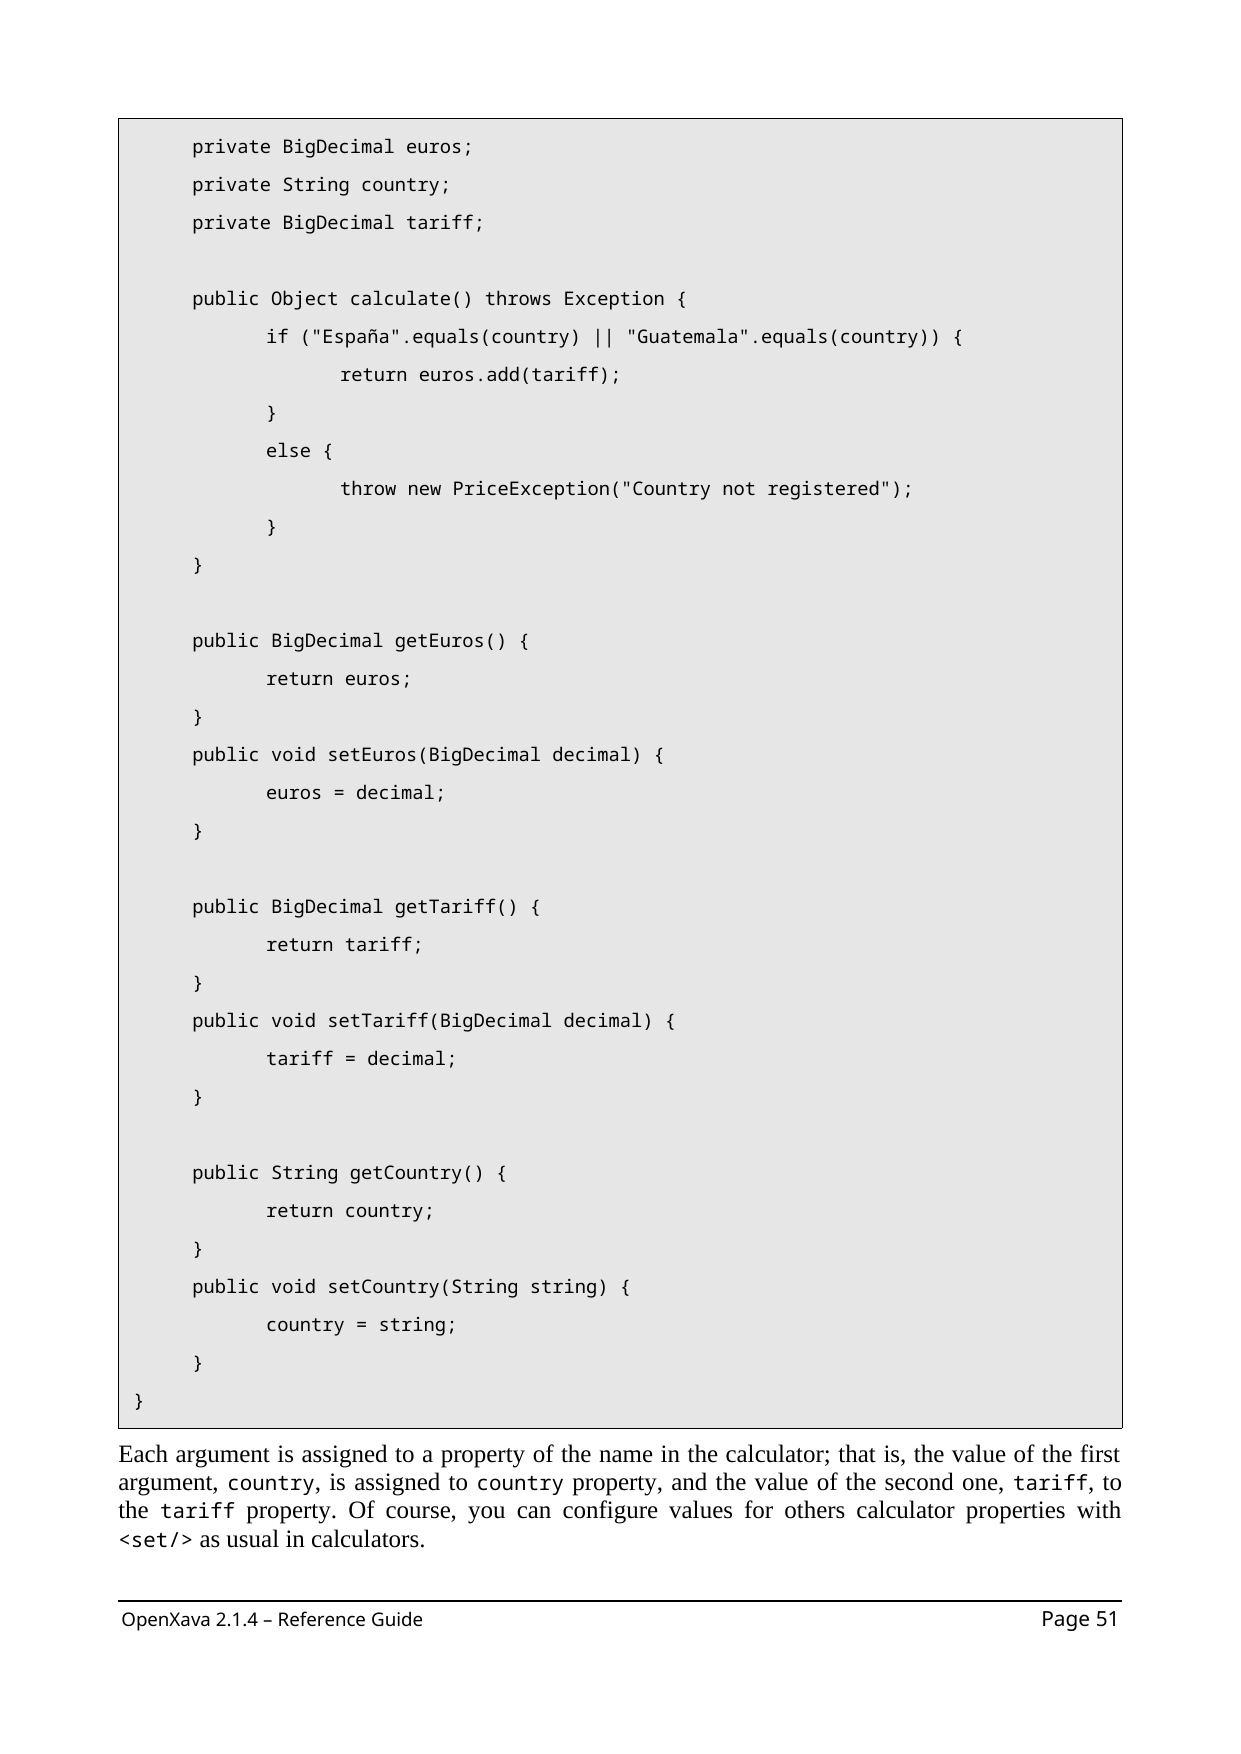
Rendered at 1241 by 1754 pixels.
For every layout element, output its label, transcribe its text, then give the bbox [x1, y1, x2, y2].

text } [119, 1373, 1122, 1428]
text private BigDecimal euros; [119, 119, 1122, 156]
text public String getCountry() { [119, 1145, 1122, 1183]
text return country; [119, 1183, 1122, 1221]
text throw new PriceException("Country not registered"); [119, 460, 1122, 498]
text else { [119, 422, 1122, 460]
text } [119, 1335, 1122, 1373]
text private String country; [119, 156, 1122, 194]
text if ("España".equals(country) || "Guatemala".equals(country)) { [119, 308, 1122, 346]
text } [119, 1221, 1122, 1259]
text return tariff; [119, 917, 1122, 954]
text public BigDecimal getEuros() { [119, 612, 1122, 650]
text } [119, 1069, 1122, 1107]
text public void setTariff(BigDecimal decimal) { [119, 993, 1122, 1031]
text return euros; [119, 650, 1122, 688]
text } [119, 954, 1122, 993]
text } [119, 688, 1122, 726]
text } [119, 498, 1122, 536]
text euros = decimal; [119, 764, 1122, 802]
text return euros.add(tariff); [119, 346, 1122, 384]
text public Object calculate() throws Exception { [119, 270, 1122, 308]
text public void setEuros(BigDecimal decimal) { [119, 726, 1122, 764]
text public BigDecimal getTariff() { [119, 878, 1122, 917]
text private BigDecimal tariff; [119, 194, 1122, 232]
text public void setCountry(String string) { [119, 1259, 1122, 1297]
text } [119, 802, 1122, 841]
text tariff = decimal; [119, 1031, 1122, 1069]
text Each argument is assigned to a property of the name in the calculator; that is, the value of the first argument, country, is assigned to country property, and the value of the second one, tariff, to the tariff property. Of course, you can configure values for others calculator properties with <set/> as usual in calculators. [118, 1441, 1122, 1553]
text country = string; [119, 1297, 1122, 1335]
text } [119, 536, 1122, 574]
text } [119, 384, 1122, 422]
